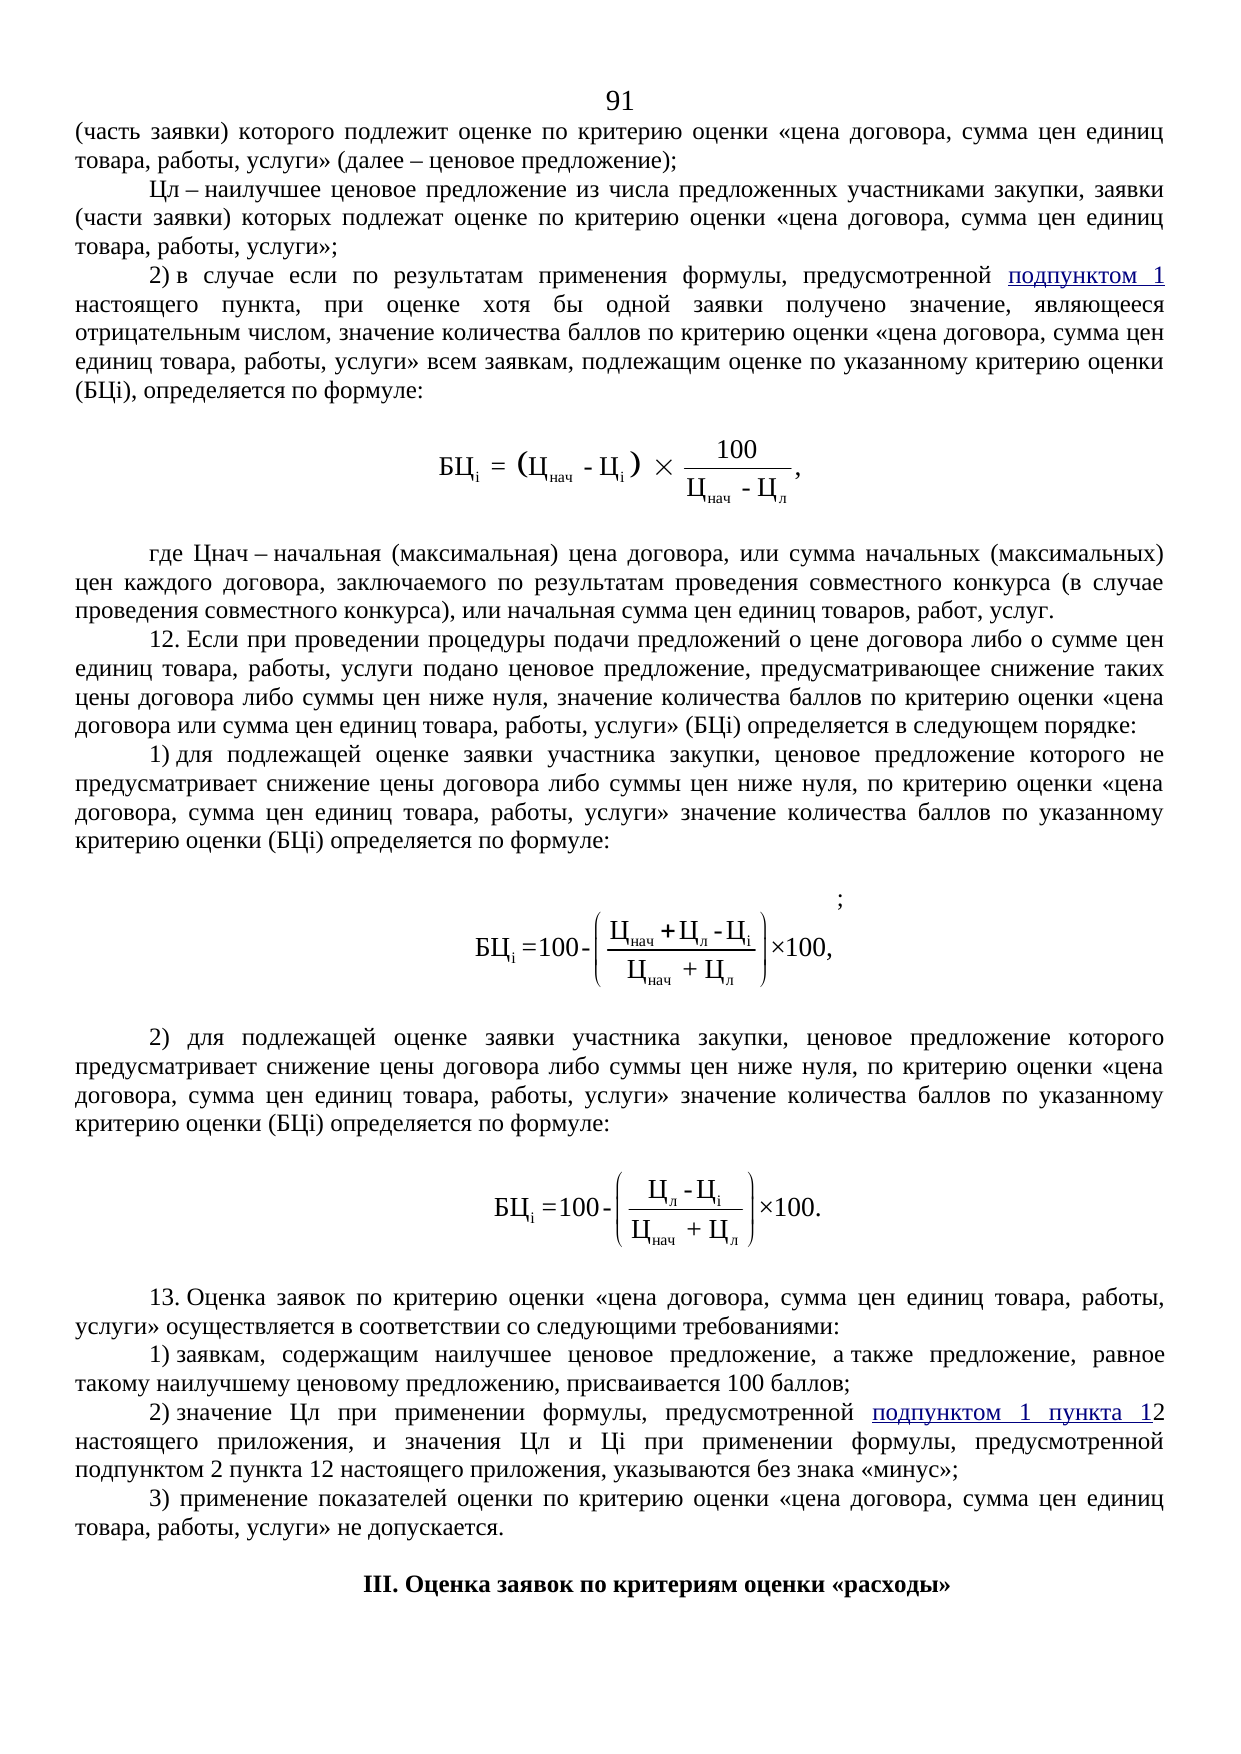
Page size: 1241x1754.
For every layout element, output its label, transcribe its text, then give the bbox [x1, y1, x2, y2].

text 1) заявкам, содержащим наилучшее ценовое предложение, а также предложение, равное такому наилучшему ценовому предложению, присваивается 100 баллов; [75, 1339, 1165, 1397]
text 13. Оценка заявок по критерию оценки «цена договора, сумма цен единиц товара, работы, услуги» осуществляется в соответствии со следующими требованиями: [75, 1282, 1165, 1339]
text ; [75, 883, 1165, 993]
text 2) в случае если по результатам применения формулы, предусмотренной подпунктом 1 настоящего пункта, при оценке хотя бы одной заявки получено значение, являющееся отрицательным числом, значение количества баллов по критерию оценки «цена договора, сумма цен единиц товара, работы, услуги» всем заявкам, подлежащим оценке по указанному критерию оценки (БЦi), определяется по формуле: [75, 260, 1165, 404]
text 12. Если при проведении процедуры подачи предложений о цене договора либо о сумме цен единиц товара, работы, услуги подано ценовое предложение, предусматривающее снижение таких цены договора либо суммы цен ниже нуля, значение количества баллов по критерию оценки «цена договора или сумма цен единиц товара, работы, услуги» (БЦi) определяется в следующем порядке: [75, 624, 1165, 739]
text 3) применение показателей оценки по критерию оценки «цена договора, сумма цен единиц товара, работы, услуги» не допускается. [75, 1483, 1165, 1541]
text 2) для подлежащей оценке заявки участника закупки, ценовое предложение которого предусматривает снижение цены договора либо суммы цен ниже нуля, по критерию оценки «цена договора, сумма цен единиц товара, работы, услуги» значение количества баллов по указанному критерию оценки (БЦi) определяется по формуле: [75, 1022, 1165, 1137]
text где Цнач – начальная (максимальная) цена договора, или сумма начальных (максимальных) цен каждого договора, заключаемого по результатам проведения совместного конкурса (в случае проведения совместного конкурса), или начальная сумма цен единиц товаров, работ, услуг. [75, 538, 1165, 624]
text (часть заявки) которого подлежит оценке по критерию оценки «цена договора, сумма цен единиц товара, работы, услуги» (далее – ценовое предложение); [75, 116, 1165, 174]
text III. Оценка заявок по критериям оценки «расходы» [75, 1569, 1165, 1598]
text 2) значение Цл при применении формулы, предусмотренной подпунктом 1 пункта 12 настоящего приложения, и значения Цл и Цi при применении формулы, предусмотренной подпунктом 2 пункта 12 настоящего приложения, указываются без знака «минус»; [75, 1397, 1165, 1483]
text 1) для подлежащей оценке заявки участника закупки, ценовое предложение которого не предусматривает снижение цены договора либо суммы цен ниже нуля, по критерию оценки «цена договора, сумма цен единиц товара, работы, услуги» значение количества баллов по указанному критерию оценки (БЦi) определяется по формуле: [75, 739, 1165, 854]
text Цл – наилучшее ценовое предложение из числа предложенных участниками закупки, заявки (части заявки) которых подлежат оценке по критерию оценки «цена договора, сумма цен единиц товара, работы, услуги»; [75, 174, 1165, 260]
